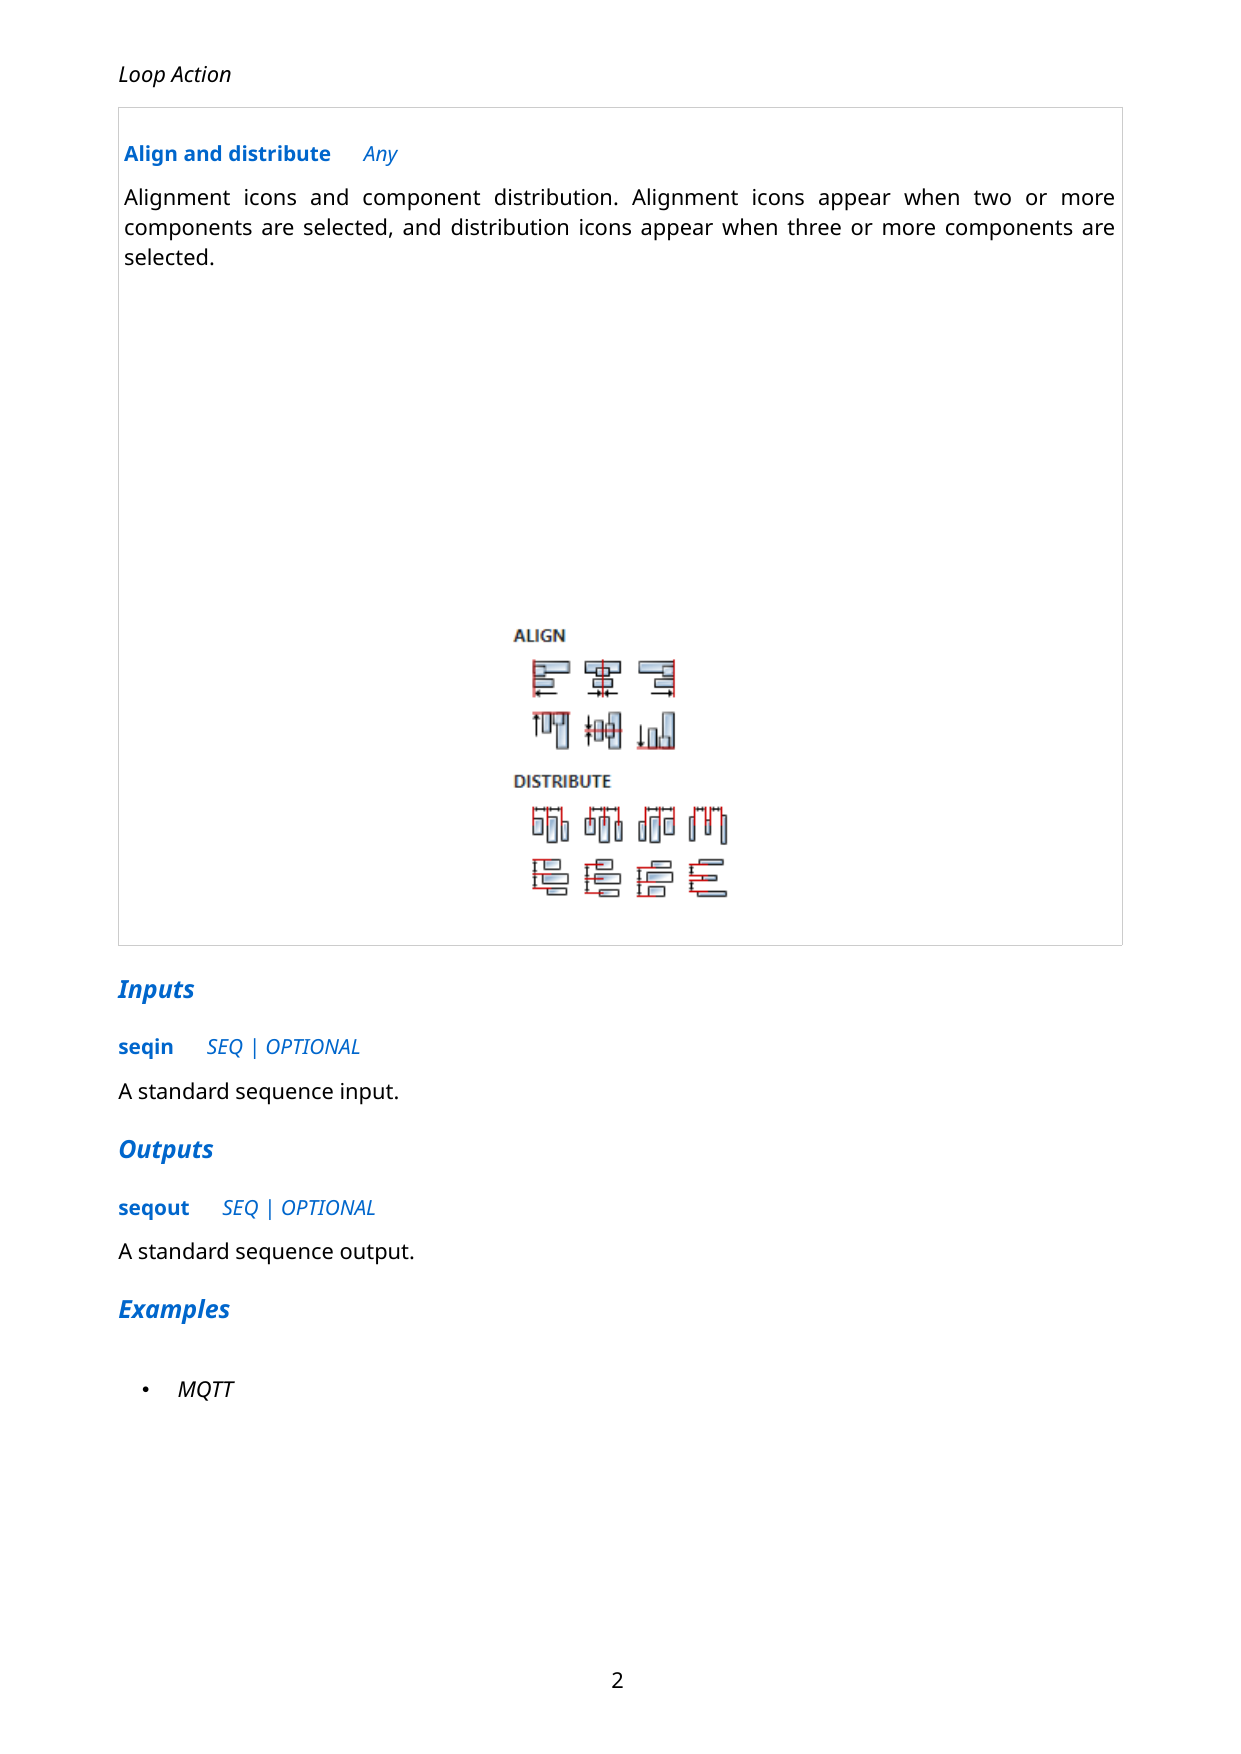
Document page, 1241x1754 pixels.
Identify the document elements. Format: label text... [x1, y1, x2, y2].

subtitle seqin SEQ | OPTIONAL [118, 1032, 1122, 1061]
subtitle seqout SEQ | OPTIONAL [118, 1193, 1122, 1221]
text A standard sequence input. [118, 1076, 1122, 1105]
subtitle Outputs [118, 1132, 1122, 1166]
list MQTT [142, 1374, 1110, 1403]
table_cell [119, 910, 1122, 945]
text A standard sequence output. [118, 1236, 1122, 1266]
subtitle Examples [118, 1292, 1122, 1326]
subtitle Inputs [118, 972, 1122, 1006]
table_cell Align and distribute Any Alignment icons and component distribution. Alignment icons appear when two or more components are selected, and distribution icons appear when three or more components are selected. [119, 108, 1122, 909]
picture [490, 620, 750, 910]
